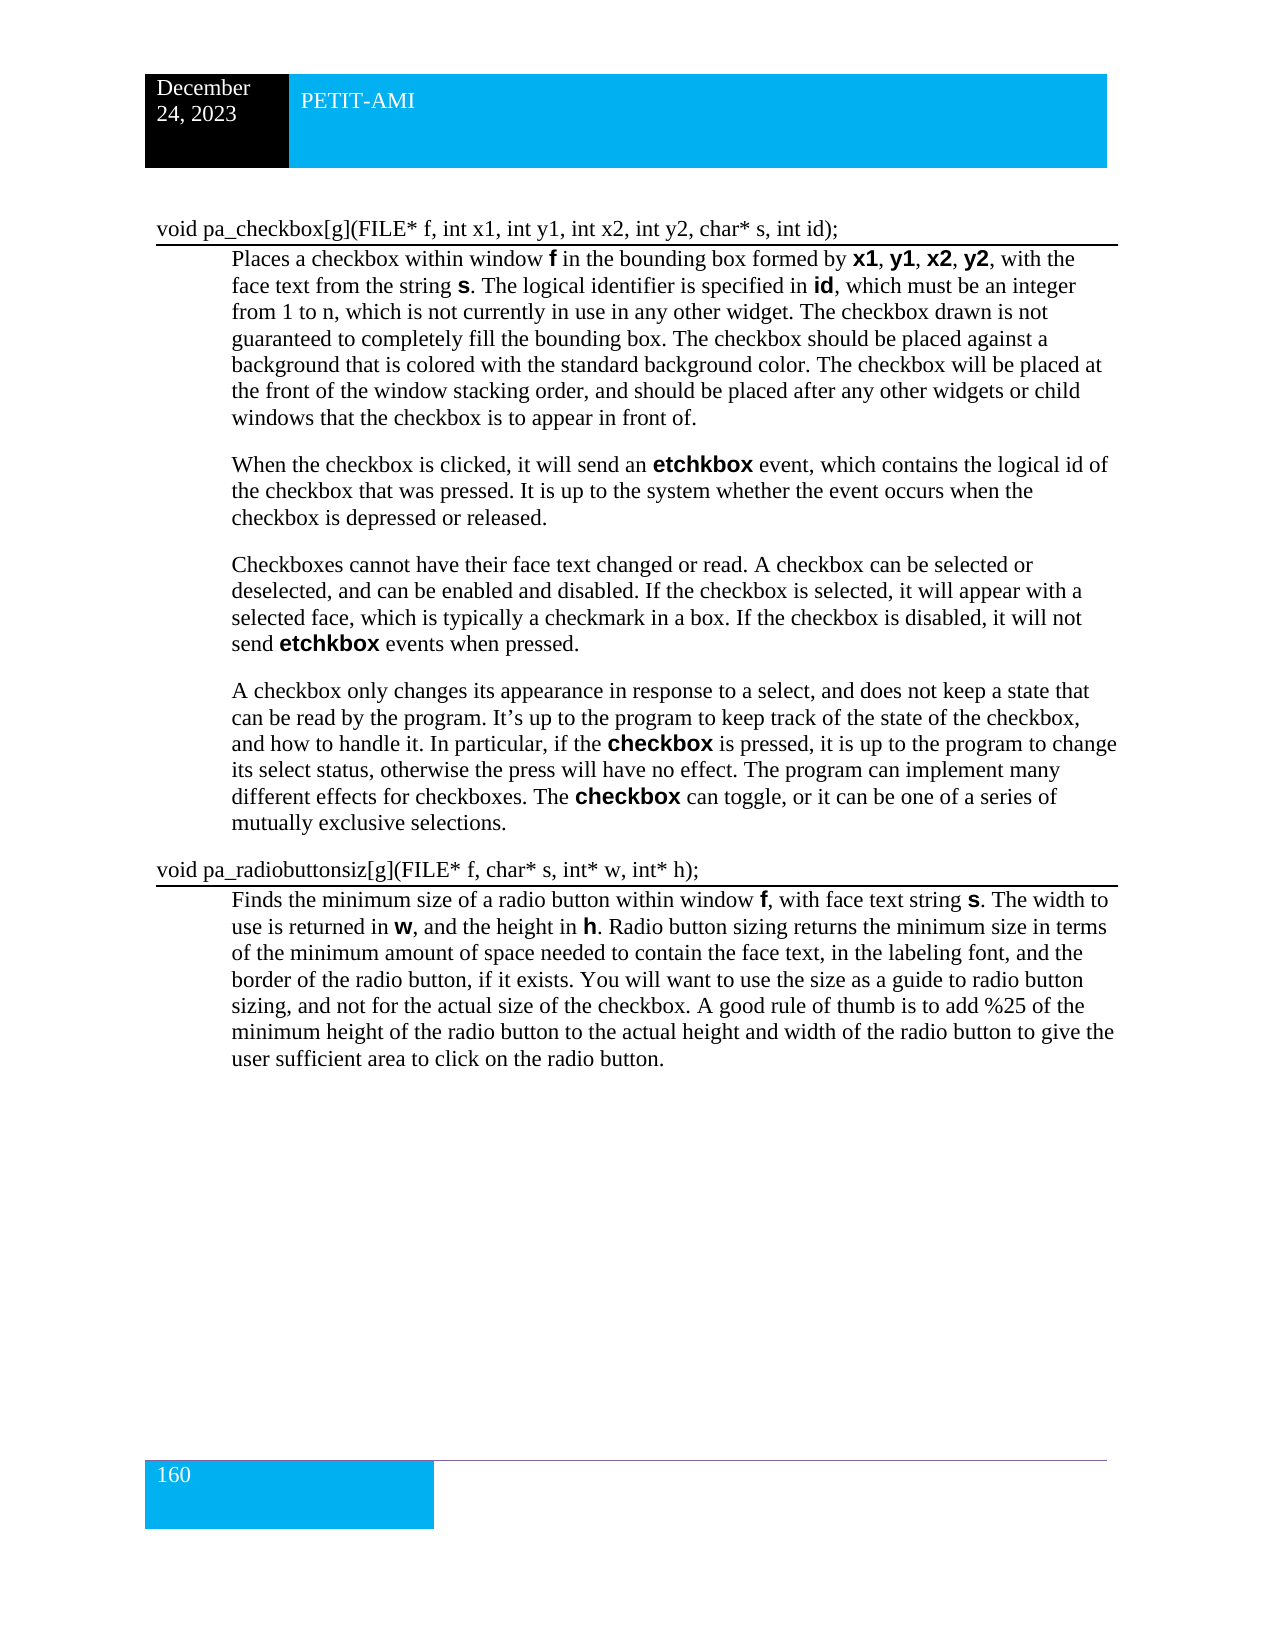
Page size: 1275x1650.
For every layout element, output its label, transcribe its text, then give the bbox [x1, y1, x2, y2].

text Finds the minimum size of a radio button within window f, with face text string s. The width to use is returned in w, and the height in h. Radio button sizing returns the minimum size in terms of the minimum amount of space needed to contain the face text, in the labeling font, and the border of the radio button, if it exists. You will want to use the size as a guide to radio button sizing, and not for the actual size of the checkbox. A good rule of thumb is to add %25 of the minimum height of the radio button to the actual height and width of the radio button to give the user sufficient area to click on the radio button. [231, 887, 1118, 1071]
text void pa_checkbox[g](FILE* f, int x1, int y1, int x2, int y2, char* s, int id); [156, 215, 1118, 244]
text Checkboxes cannot have their face text changed or read. A checkbox can be selected or deselected, and can be enabled and disabled. If the checkbox is selected, it will appear with a selected face, which is typically a checkmark in a box. If the checkbox is disabled, it will not send etchkbox events when pressed. [231, 551, 1118, 656]
text void pa_radiobuttonsiz[g](FILE* f, char* s, int* w, int* h); [156, 856, 1118, 885]
text When the checkbox is clicked, it will send an etchkbox event, which contains the logical id of the checkbox that was pressed. It is up to the system whether the event occurs when the checkbox is depressed or released. [231, 451, 1118, 530]
text Places a checkbox within window f in the bounding box formed by x1, y1, x2, y2, with the face text from the string s. The logical identifier is specified in id, which must be an integer from 1 to n, which is not currently in use in any other widget. The checkbox drawn is not guaranteed to completely fill the bounding box. The checkbox should be placed against a background that is colored with the standard background color. The checkbox will be placed at the front of the window stacking order, and should be placed after any other widgets or child windows that the checkbox is to appear in front of. [231, 246, 1118, 430]
text A checkbox only changes its appearance in response to a select, and does not keep a state that can be read by the program. It’s up to the program to keep track of the state of the checkbox, and how to handle it. In particular, if the checkbox is pressed, it is up to the program to change its select status, otherwise the press will have no effect. The program can implement many different effects for checkboxes. The checkbox can toggle, or it can be one of a series of mutually exclusive selections. [231, 677, 1118, 836]
